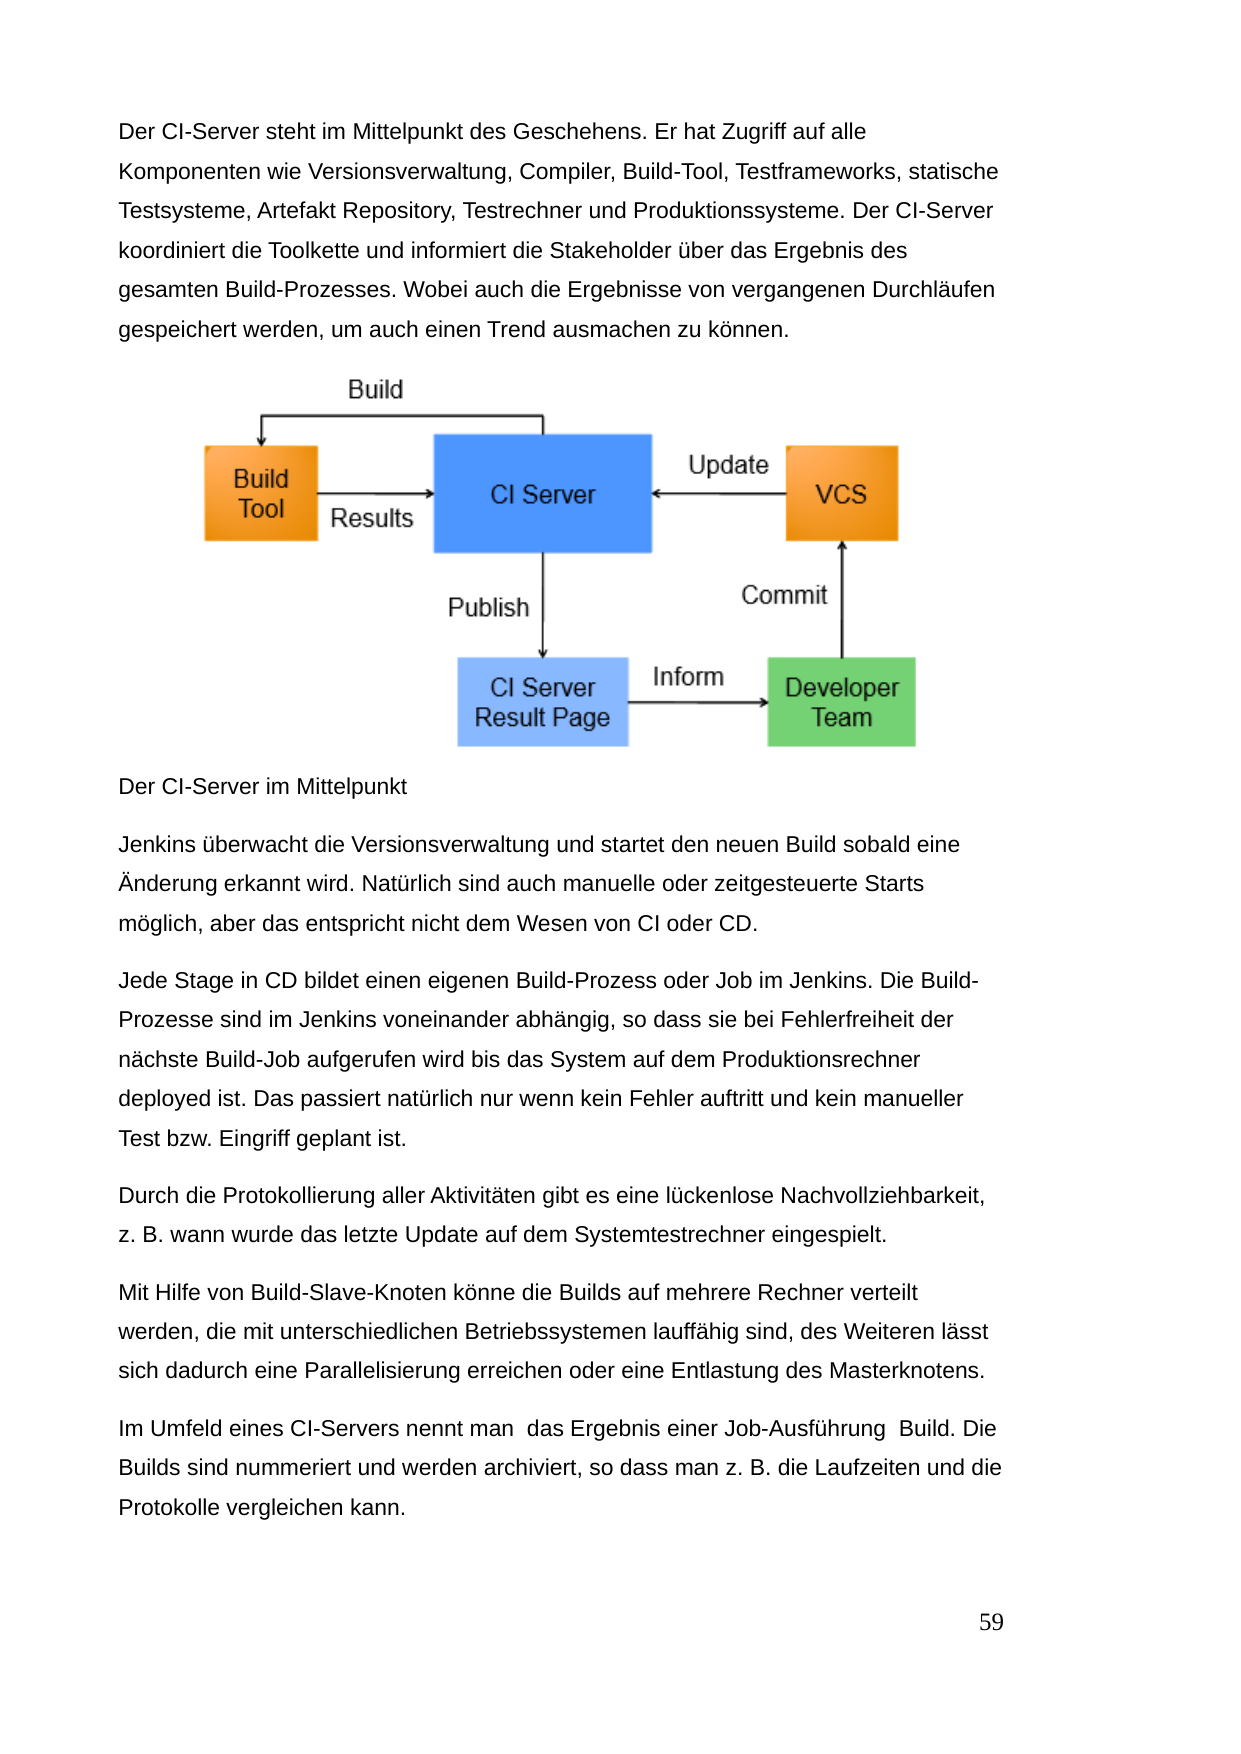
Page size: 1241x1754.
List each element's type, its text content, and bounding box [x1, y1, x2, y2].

text Jede Stage in CD bildet einen eigenen Build-Prozess oder Job im Jenkins. Die Build-Prozesse sind im Jenkins voneinander abhängig, so dass sie bei Fehlerfreiheit der nächste Build-Job aufgerufen wird bis das System auf dem Produktionsrechner deployed ist. Das passiert natürlich nur wenn kein Fehler auftritt und kein manueller Test bzw. Eingriff geplant ist. [118, 967, 1004, 1151]
text Im Umfeld eines CI-Servers nennt man das Ergebnis einer Job-Ausführung Build. Die Builds sind nummeriert und werden archiviert, so dass man z. B. die Laufzeiten und die Protokolle vergleichen kann. [118, 1414, 1004, 1520]
text Der CI-Server steht im Mittelpunkt des Geschehens. Er hat Zugriff auf alle Komponenten wie Versionsverwaltung, Compiler, Build-Tool, Testframeworks, statische Testsysteme, Artefakt Repository, Testrechner und Produktionssysteme. Der CI-Server koordiniert die Toolkette und informiert die Stakeholder über das Ergebnis des gesamten Build-Prozesses. Wobei auch die Ergebnisse von vergangenen Durchläufen gespeichert werden, um auch einen Trend ausmachen zu können. [118, 118, 1004, 342]
text Der CI-Server im Mittelpunkt [118, 761, 1004, 800]
text Mit Hilfe von Build-Slave-Knoten könne die Builds auf mehrere Rechner verteilt werden, die mit unterschiedlichen Betriebssystemen lauffähig sind, des Weiteren lässt sich dadurch eine Parallelisierung erreichen oder eine Entlastung des Masterknotens. [118, 1278, 1004, 1384]
text Durch die Protokollierung aller Aktivitäten gibt es eine lückenlose Nachvollziehbarkeit, z. B. wann wurde das letzte Update auf dem Systemtestrechner eingespielt. [118, 1182, 1004, 1248]
text Jenkins überwacht die Versionsverwaltung und startet den neuen Build sobald eine Änderung erkannt wird. Natürlich sind auch manuelle oder zeitgesteuerte Starts möglich, aber das entspricht nicht dem Wesen von CI oder CD. [118, 831, 1004, 936]
picture [195, 372, 927, 761]
